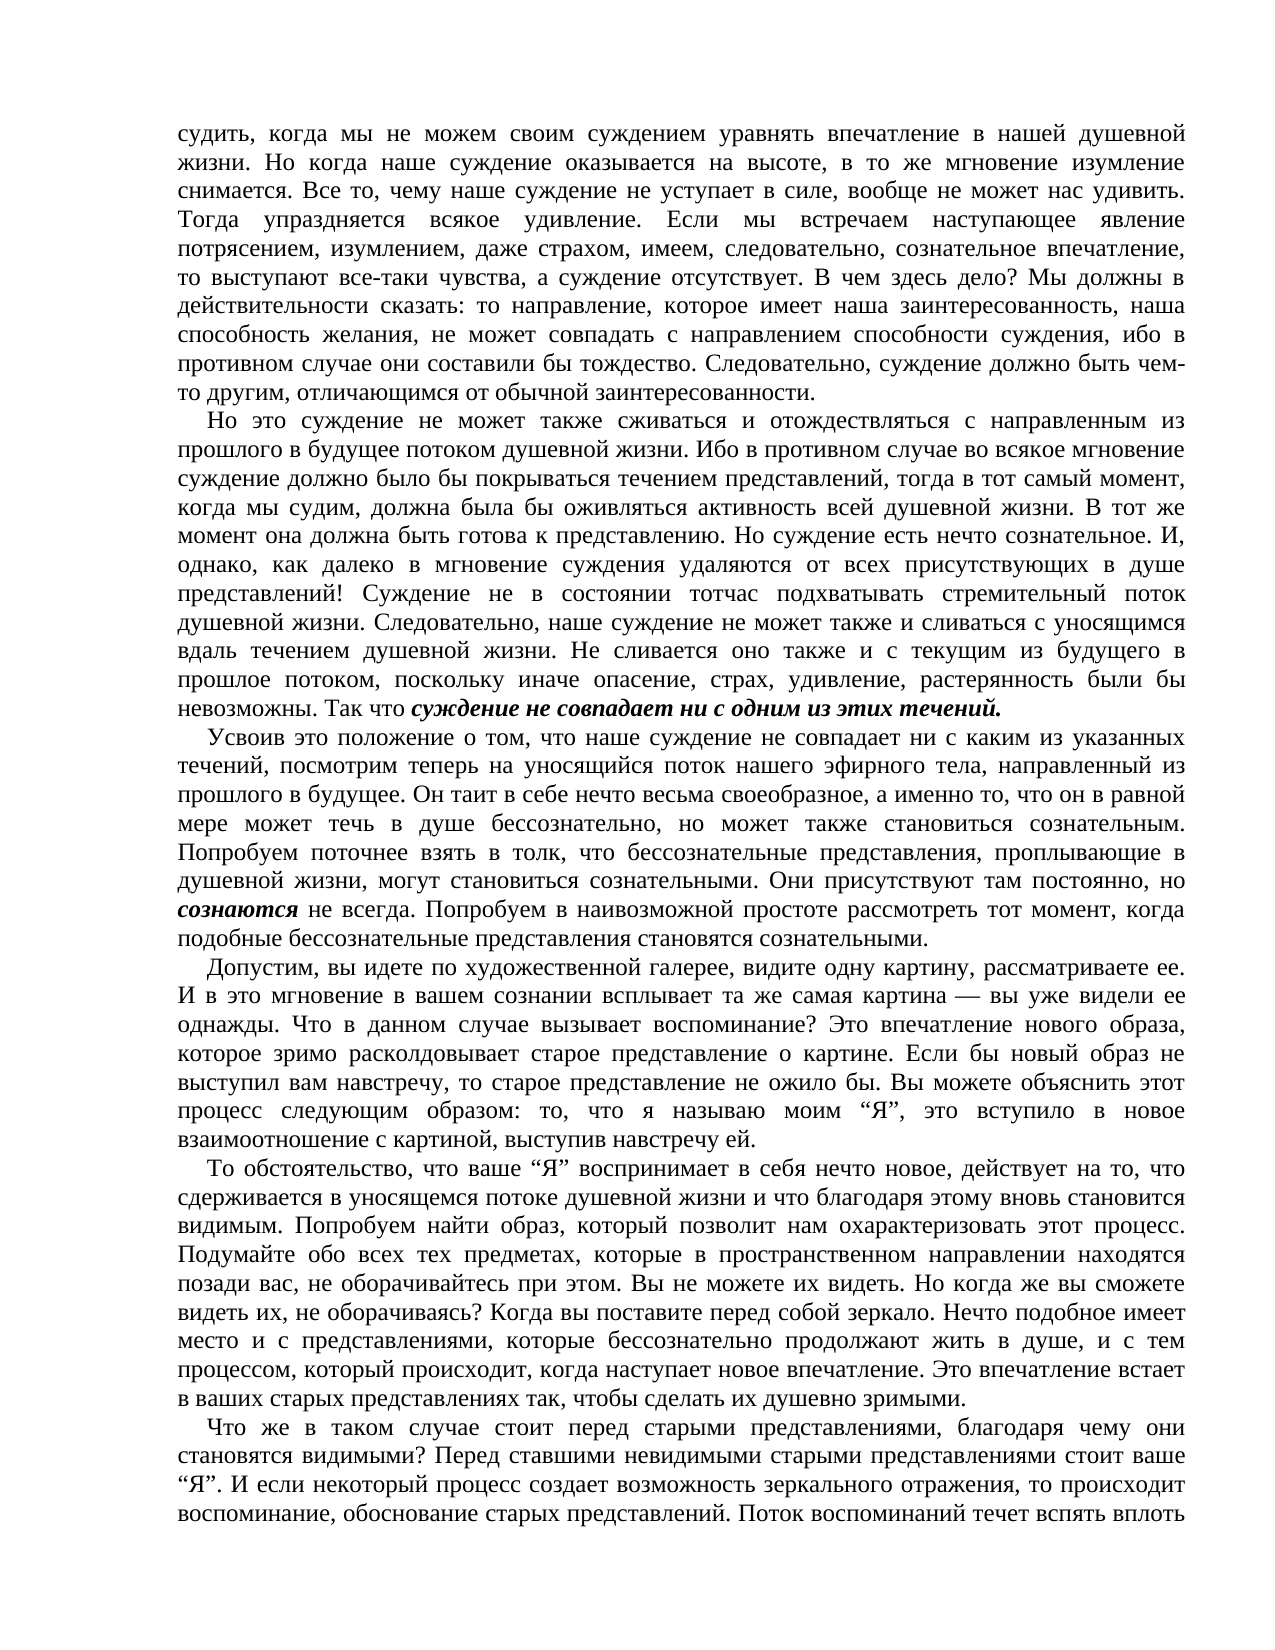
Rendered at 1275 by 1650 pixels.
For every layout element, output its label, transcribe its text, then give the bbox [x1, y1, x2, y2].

text Усвоив это положение о том, что наше суждение не совпадает ни с каким из указанных течений, посмотрим теперь на уносящийся поток нашего эфирного тела, направленный из прошлого в будущее. Он таит в себе нечто весьма своеобразное, а именно то, что он в равной мере может течь в душе бессознательно, но может также становиться сознательным. Попробуем поточнее взять в толк, что бессознательные представления, проплывающие в душевной жизни, могут становиться сознательными. Они присутствуют там постоянно, но сознаются не всегда. Попробуем в наивозможной простоте рассмотреть тот момент, когда подобные бессознательные представления становятся сознательными. [177, 722, 1186, 952]
text То обстоятельство, что ваше “Я” воспринимает в себя нечто новое, действует на то, что сдерживается в уносящемся потоке душевной жизни и что благодаря этому вновь становится видимым. Попробуем найти образ, который позволит нам охарактеризовать этот процесс. Подумайте обо всех тех предметах, которые в пространственном направлении находятся позади вас, не оборачивайтесь при этом. Вы не можете их видеть. Но когда же вы сможете видеть их, не оборачиваясь? Когда вы поставите перед собой зеркало. Нечто подобное имеет место и с представлениями, которые бессознательно продолжают жить в душе, и с тем процессом, который происходит, когда наступает новое впечатление. Это впечатление встает в ваших старых представлениях так, чтобы сделать их душевно зримыми. [177, 1153, 1186, 1412]
text судить, когда мы не можем своим суждением уравнять впечатление в нашей душевной жизни. Но когда наше суждение оказывается на высоте, в то же мгновение изумление снимается. Все то, чему наше суждение не уступает в силе, вообще не может нас удивить. Тогда упраздняется всякое удивление. Если мы встречаем наступающее явление потрясением, изумлением, даже страхом, имеем, следовательно, сознательное впечатление, то выступают все-таки чувства, а суждение отсутствует. В чем здесь дело? Мы должны в действительности сказать: то направление, которое имеет наша заинтересованность, наша способность желания, не может совпадать с направлением способности суждения, ибо в противном случае они составили бы тождество. Следовательно, суждение должно быть чем-то другим, отличающимся от обычной заинтересованности. [177, 118, 1186, 406]
text Допустим, вы идете по художественной галерее, видите одну картину, рассматриваете ее. И в это мгновение в вашем сознании всплывает та же самая картина — вы уже видели ее однажды. Что в данном случае вызывает воспоминание? Это впечатление нового образа, которое зримо расколдовывает старое представление о картине. Если бы новый образ не выступил вам навстречу, то старое представление не ожило бы. Вы можете объяснить этот процесс следующим образом: то, что я называю моим “Я”, это вступило в новое взаимоотношение с картиной, выступив навстречу ей. [177, 952, 1186, 1153]
text Что же в таком случае стоит перед старыми представлениями, благодаря чему они становятся видимыми? Перед ставшими невидимыми старыми представлениями стоит ваше “Я”. И если некоторый процесс создает возможность зеркального отражения, то происходит воспоминание, обоснование старых представлений. Поток воспоминаний течет вспять вплоть [177, 1412, 1186, 1527]
text Но это суждение не может также сживаться и отождествляться с направленным из прошлого в будущее потоком душевной жизни. Ибо в противном случае во всякое мгновение суждение должно было бы покрываться течением представлений, тогда в тот самый момент, когда мы судим, должна была бы оживляться активность всей душевной жизни. В тот же момент она должна быть готова к представлению. Но суждение есть нечто сознательное. И, однако, как далеко в мгновение суждения удаляются от всех присутствующих в душе представлений! Суждение не в состоянии тотчас подхватывать стремительный поток душевной жизни. Следовательно, наше суждение не может также и сливаться с уносящимся вдаль течением душевной жизни. Не сливается оно также и с текущим из будущего в прошлое потоком, поскольку иначе опасение, страх, удивление, растерянность были бы невозможны. Так что суждение не совпадает ни с одним из этих течений. [177, 406, 1186, 722]
